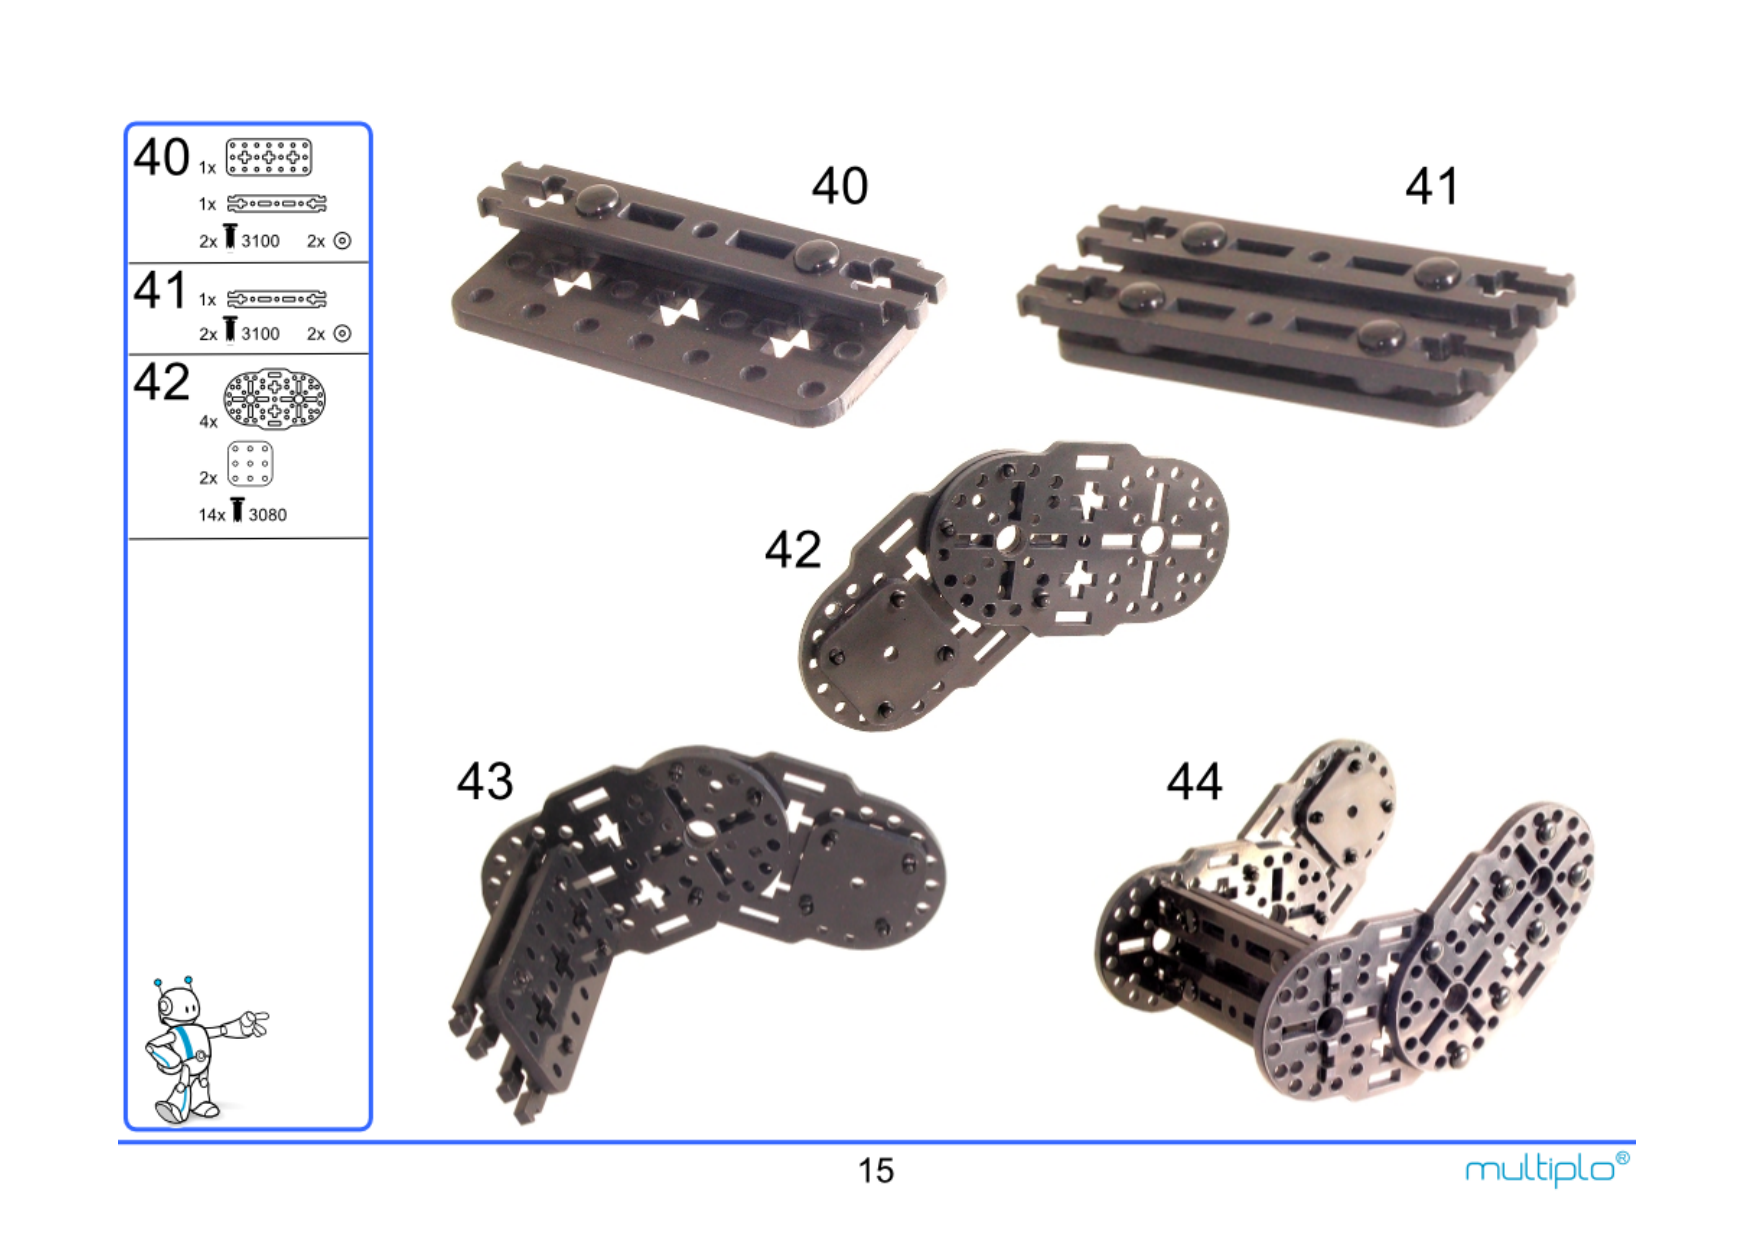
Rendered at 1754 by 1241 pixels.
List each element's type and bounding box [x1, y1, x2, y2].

picture [118, 118, 1636, 1192]
